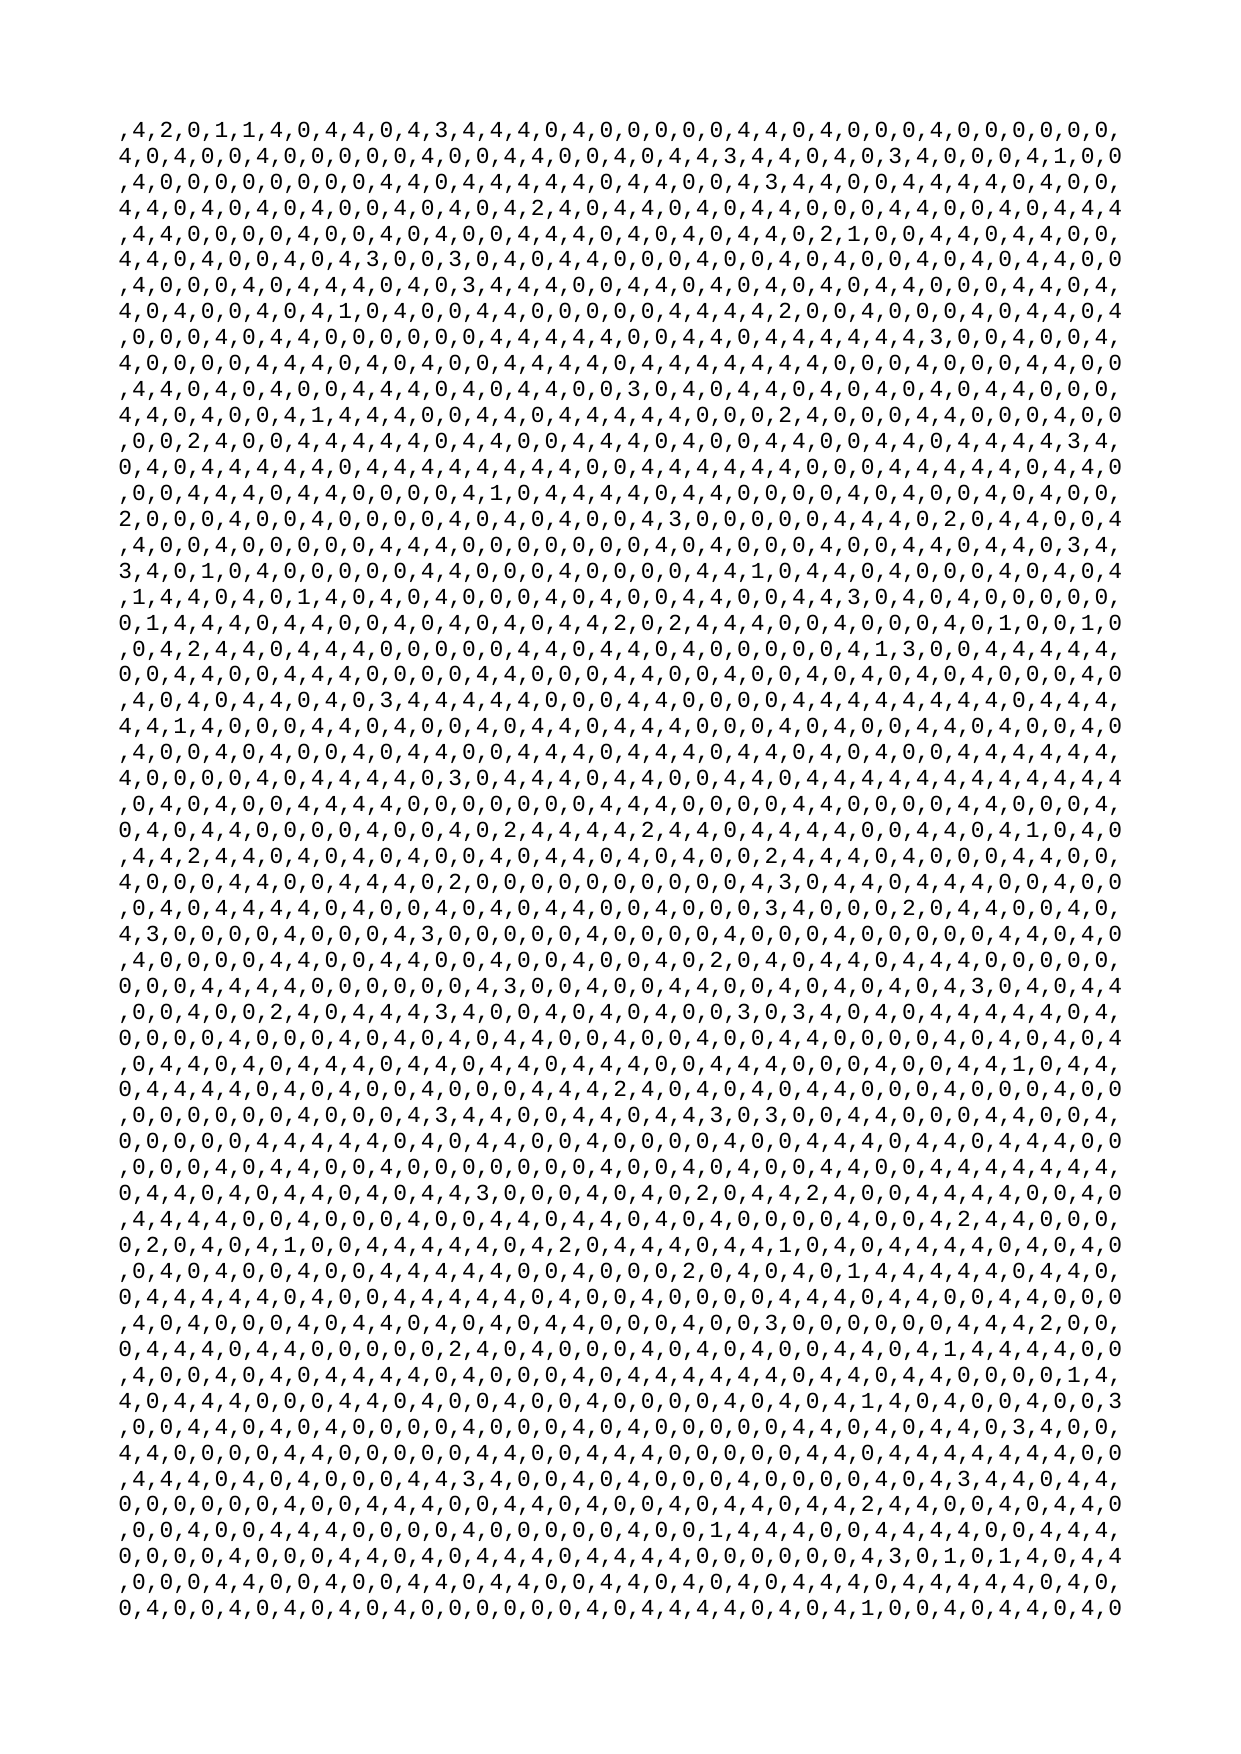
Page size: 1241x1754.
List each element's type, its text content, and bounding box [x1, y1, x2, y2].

text ,4,2,0,1,1,4,0,4,4,0,4,3,4,4,4,0,4,0,0,0,0,0,4,4,0,4,0,0,0,4,0,0,0,0,0,0,4,0,4,0,0,4,0,0,0,0,0,4,0,0,4,4,0,0,4,0,4,4,3,4,4,0,4,0,3,4,0,0,0,4,1,0,0,4,0,0,0,0,0,0,0,0,4,4,0,4,4,4,4,4,0,4,4,0,0,4,3,4,4,0,0,4,4,4,4,0,4,0,0,4,4,0,4,0,4,0,4,0,0,4,0,4,0,4,2,4,0,4,4,0,4,0,4,4,0,0,0,4,4,0,0,4,0,4,4,4,4,4,0,0,0,0,4,0,0,4,0,4,0,0,4,4,4,0,4,0,4,0,4,4,0,2,1,0,0,4,4,0,4,4,0,0,4,4,0,4,0,0,4,0,4,3,0,0,3,0,4,0,4,4,0,0,0,4,0,0,4,0,4,0,0,4,0,4,0,4,4,0,0,4,0,0,0,4,0,4,4,4,0,4,0,3,4,4,4,0,0,4,4,0,4,0,4,0,4,0,4,4,0,0,0,4,4,0,4,4,0,4,0,0,4,0,4,1,0,4,0,0,4,4,0,0,0,0,0,4,4,4,4,2,0,0,4,0,0,0,4,0,4,4,0,4,0,0,0,4,0,4,4,0,0,0,0,0,0,4,4,4,4,4,0,0,4,4,0,4,4,4,4,4,4,3,0,0,4,0,0,4,4,0,0,0,0,4,4,4,0,4,0,4,0,0,4,4,4,4,0,4,4,4,4,4,4,4,0,0,0,4,0,0,0,4,4,0,0,4,4,0,4,0,4,0,0,4,4,4,0,4,0,4,4,0,0,3,0,4,0,4,4,0,4,0,4,0,4,0,4,4,0,0,0,4,4,0,4,0,0,4,1,4,4,4,0,0,4,4,0,4,4,4,4,4,0,0,0,2,4,0,0,0,4,4,0,0,0,4,0,0,0,0,2,4,0,0,4,4,4,4,4,0,4,4,0,0,4,4,4,0,4,0,0,4,4,0,0,4,4,0,4,4,4,4,3,4,0,4,0,4,4,4,4,4,0,4,4,4,4,4,4,4,4,0,0,4,4,4,4,4,4,0,0,0,4,4,4,4,4,0,4,4,0,0,0,4,4,4,0,4,4,0,0,0,0,4,1,0,4,4,4,4,0,4,4,0,0,0,0,4,0,4,0,0,4,0,4,0,0,2,0,0,0,4,0,0,4,0,0,0,0,4,0,4,0,4,0,0,4,3,0,0,0,0,0,4,4,4,0,2,0,4,4,0,0,4,4,0,0,4,0,0,0,0,0,4,4,4,0,0,0,0,0,0,0,4,0,4,0,0,0,4,0,0,4,4,0,4,4,0,3,4,3,4,0,1,0,4,0,0,0,0,0,4,4,0,0,0,4,0,0,0,0,4,4,1,0,4,4,0,4,0,0,0,4,0,4,0,4,1,4,4,0,4,0,1,4,0,4,0,4,0,0,0,4,0,4,0,0,4,4,0,0,4,4,3,0,4,0,4,0,0,0,0,0,0,1,4,4,4,0,4,4,0,0,4,0,4,0,4,0,4,4,2,0,2,4,4,4,0,0,4,0,0,0,4,0,1,0,0,1,0,0,4,2,4,4,0,4,4,4,0,0,0,0,0,4,4,0,4,4,0,4,0,0,0,0,0,4,1,3,0,0,4,4,4,4,4,0,0,4,4,0,0,4,4,4,0,0,0,0,4,4,0,0,0,4,4,0,0,4,0,0,4,0,4,0,4,0,4,0,0,0,4,0,4,0,4,0,4,4,0,4,0,3,4,4,4,4,4,0,0,0,4,4,0,0,0,0,4,4,4,4,4,4,4,4,0,4,4,4,4,4,1,4,0,0,0,4,4,0,4,0,0,4,0,4,4,0,4,4,4,0,0,0,4,0,4,0,0,4,4,0,4,0,0,4,0,4,0,0,4,0,4,0,0,4,0,4,4,0,0,4,4,4,0,4,4,4,0,4,4,0,4,0,4,0,0,4,4,4,4,4,4,4,0,0,0,0,4,0,4,4,4,4,0,3,0,4,4,4,0,4,4,0,0,4,4,0,4,4,4,4,4,4,4,4,4,4,4,4,0,4,0,4,0,0,4,4,4,4,0,0,0,0,0,0,0,4,4,4,0,0,0,0,4,4,0,0,0,0,4,4,0,0,0,4,0,4,0,4,4,0,0,0,0,4,0,0,4,0,2,4,4,4,4,2,4,4,0,4,4,4,4,0,0,4,4,0,4,1,0,4,0,4,4,2,4,4,0,4,0,4,0,4,0,0,4,0,4,4,0,4,0,4,0,0,2,4,4,4,0,4,0,0,0,4,4,0,0,4,0,0,0,4,4,0,0,4,4,4,0,2,0,0,0,0,0,0,0,0,0,0,4,3,0,4,4,0,4,4,4,0,0,4,0,0,0,4,0,4,4,4,4,0,4,0,0,4,0,4,0,4,4,0,0,4,0,0,0,3,4,0,0,0,2,0,4,4,0,0,4,0,4,3,0,0,0,0,4,0,0,0,4,3,0,0,0,0,0,4,0,0,0,0,4,0,0,0,4,0,0,0,0,0,4,4,0,4,0,4,0,0,0,0,4,4,0,0,4,4,0,0,4,0,0,4,0,0,4,0,2,0,4,0,4,4,0,4,4,4,0,0,0,0,0,0,0,0,4,4,4,4,0,0,0,0,0,0,4,3,0,0,4,0,0,4,4,0,0,4,0,4,0,4,0,4,3,0,4,0,4,4,0,0,4,0,0,2,4,0,4,4,4,3,4,0,0,4,0,4,0,4,0,0,3,0,3,4,0,4,0,4,4,4,4,4,0,4,0,0,0,0,4,0,0,0,4,0,4,0,4,0,4,4,0,0,4,0,0,4,0,0,4,4,0,0,0,0,4,0,4,0,4,0,4,0,4,4,0,4,0,4,4,4,0,4,4,0,4,4,0,4,4,4,0,0,4,4,4,0,0,0,4,0,0,4,4,1,0,4,4,0,4,4,4,4,0,4,0,4,0,0,4,0,0,0,4,4,4,2,4,0,4,0,4,0,4,4,0,0,0,4,0,0,0,4,0,0,0,0,0,0,0,0,4,0,0,0,4,3,4,4,0,0,4,4,0,4,4,3,0,3,0,0,4,4,0,0,0,4,4,0,0,4,0,0,0,0,0,4,4,4,4,4,0,4,0,4,4,0,0,4,0,0,0,0,4,0,0,4,4,4,0,4,4,0,4,4,4,0,0,0,0,0,4,0,4,4,0,0,4,0,0,0,0,0,0,0,4,0,0,4,0,4,0,0,4,4,0,0,4,4,4,4,4,4,4,0,4,4,0,4,0,4,4,0,4,0,4,4,3,0,0,0,4,0,4,0,2,0,4,4,2,4,0,0,4,4,4,4,0,0,4,0,4,4,4,4,0,0,4,0,0,0,4,0,0,4,4,0,4,4,0,4,0,4,0,0,0,0,4,0,0,4,2,4,4,0,0,0,0,2,0,4,0,4,1,0,0,4,4,4,4,4,0,4,2,0,4,4,4,0,4,4,1,0,4,0,4,4,4,4,0,4,0,4,0,0,4,0,4,0,0,4,0,0,4,4,4,4,4,0,0,4,0,0,0,2,0,4,0,4,0,1,4,4,4,4,4,0,4,4,0,0,4,4,4,4,4,0,4,0,0,4,4,4,4,4,0,4,0,0,4,0,0,0,0,4,4,4,0,4,4,0,0,4,4,0,0,0,4,0,4,0,0,0,4,0,4,4,0,4,0,4,0,4,4,0,0,0,4,0,0,3,0,0,0,0,0,0,4,4,4,2,0,0,0,4,4,4,0,4,4,0,0,0,0,0,2,4,0,4,0,0,0,4,0,4,0,4,0,0,4,4,0,4,1,4,4,4,4,0,0,4,0,0,4,0,4,0,4,4,4,4,0,4,0,0,0,4,0,4,4,4,4,4,4,0,4,4,0,4,4,0,0,0,0,1,4,4,0,4,4,4,0,0,0,4,4,0,4,0,0,4,0,0,4,0,0,0,0,4,0,4,0,4,1,4,0,4,0,0,4,0,0,3,0,0,4,4,0,4,0,4,0,0,0,0,4,0,0,0,4,0,4,0,0,0,0,0,4,4,0,4,0,4,4,0,3,4,0,0,4,4,0,0,0,0,4,4,0,0,0,0,0,4,4,0,0,4,4,4,0,0,0,0,0,4,4,0,4,4,4,4,4,4,4,0,0,4,4,4,0,4,0,4,0,0,0,4,4,3,4,0,0,4,0,4,0,0,0,4,0,0,0,0,4,0,4,3,4,4,0,4,4,0,0,0,0,0,0,4,0,0,4,4,4,0,0,4,4,0,4,0,0,4,0,4,4,0,4,4,2,4,4,0,0,4,0,4,4,0,0,0,4,0,0,4,4,4,0,0,0,0,4,0,0,0,0,0,4,0,0,1,4,4,4,0,0,4,4,4,4,0,0,4,4,4,0,0,0,0,4,0,0,0,4,4,0,4,0,4,4,4,0,4,4,4,4,0,0,0,0,0,0,4,3,0,1,0,1,4,0,4,4,0,0,0,4,4,0,0,4,0,0,4,4,0,4,4,0,0,4,4,0,4,0,4,0,4,4,4,0,4,4,4,4,4,0,4,0,0,4,0,0,4,0,4,0,4,0,4,0,0,0,0,0,0,4,0,4,4,4,4,0,4,0,4,1,0,0,4,0,4,4,0,4,0 [118, 118, 1122, 1622]
